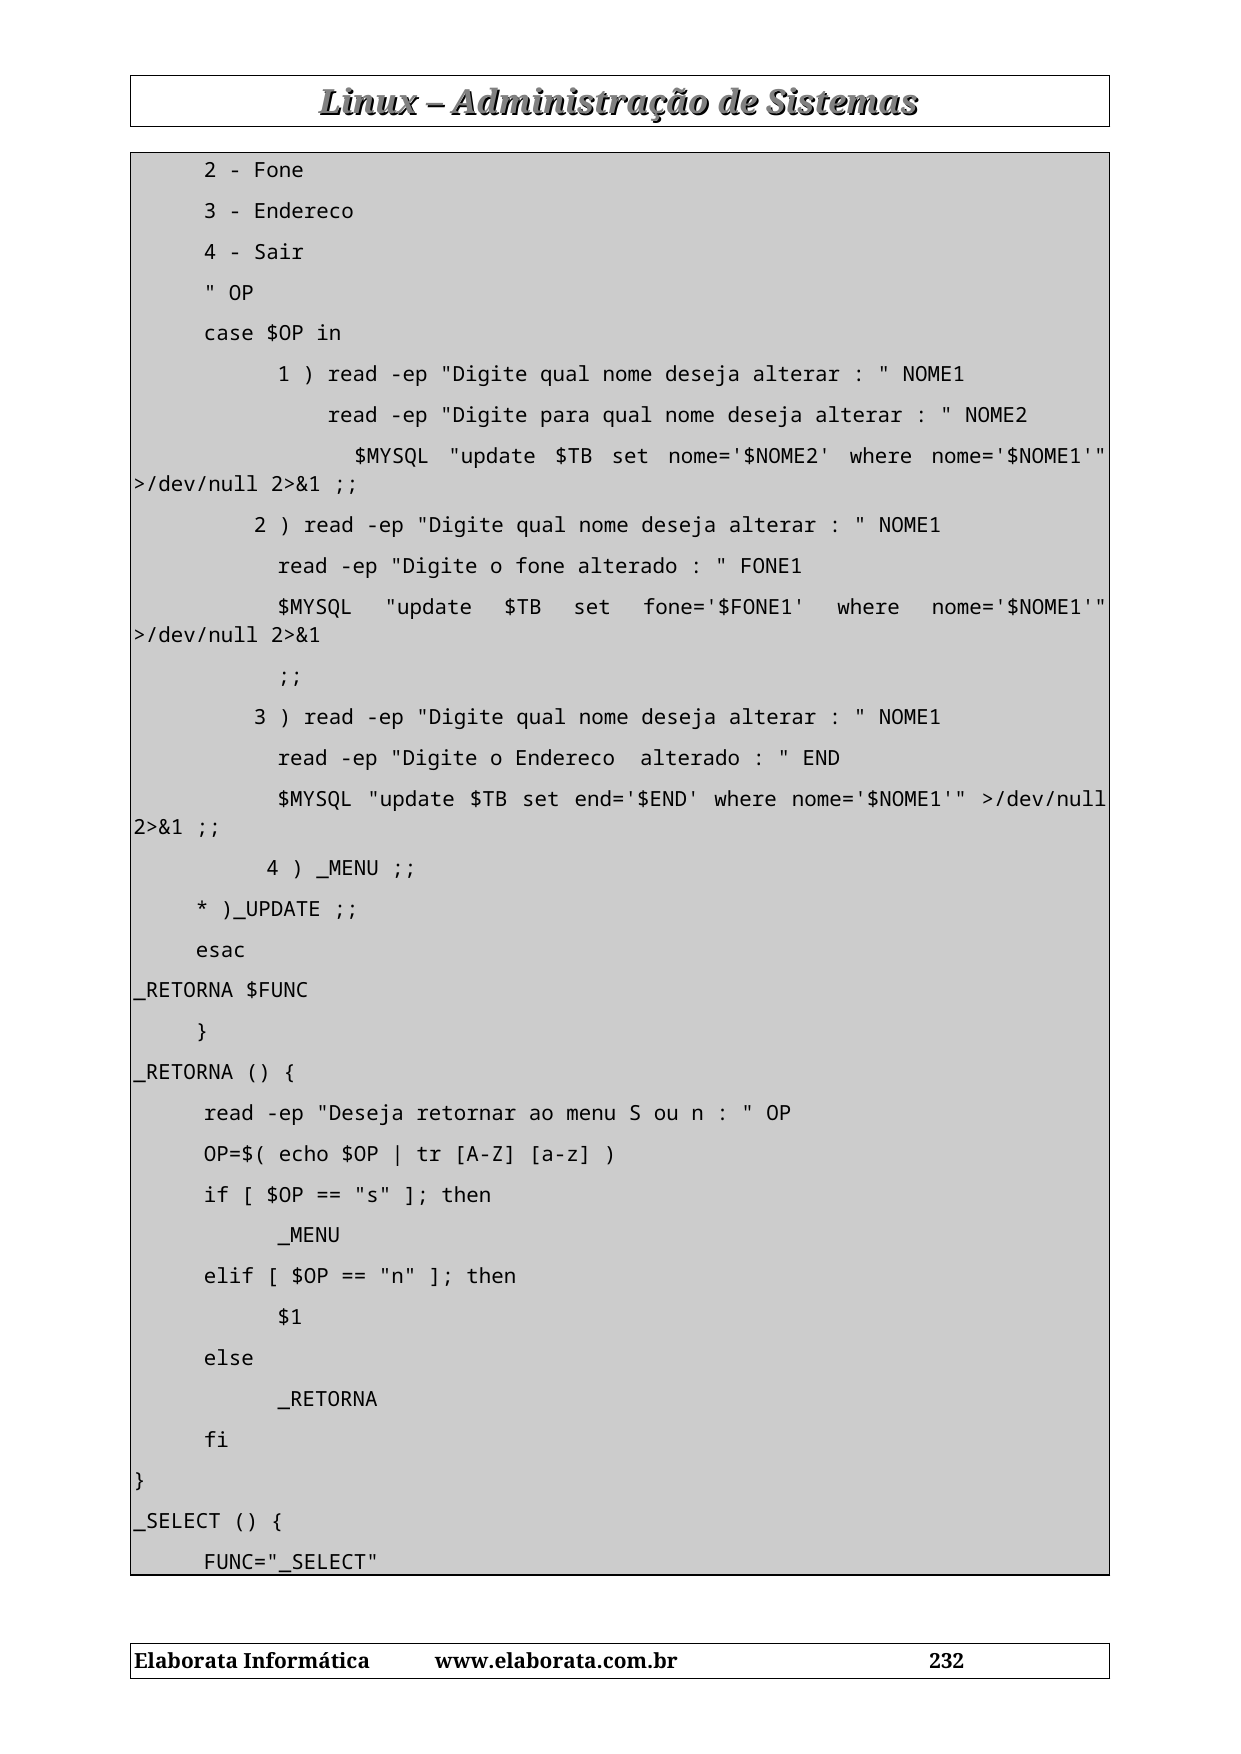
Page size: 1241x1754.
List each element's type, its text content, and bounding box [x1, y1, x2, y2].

text OP=$( echo $OP | tr [A-Z] [a-z] ) [131, 1136, 1109, 1167]
text ;; [131, 658, 1109, 690]
text read -ep "Digite o Endereco alterado : " END [131, 740, 1109, 771]
text esac [131, 932, 1109, 963]
text _MENU [131, 1217, 1109, 1249]
text 3 - Endereco [131, 193, 1109, 224]
text else [131, 1340, 1109, 1371]
text elif [ $OP == "n" ]; then [131, 1258, 1109, 1290]
text if [ $OP == "s" ]; then [131, 1177, 1109, 1208]
text fi [131, 1422, 1109, 1453]
text } [131, 1462, 1109, 1494]
text * )_UPDATE ;; [131, 891, 1109, 922]
text read -ep "Digite o fone alterado : " FONE1 [131, 548, 1109, 579]
text _RETORNA () { [131, 1054, 1109, 1086]
text $1 [131, 1299, 1109, 1331]
text 2 ) read -ep "Digite qual nome deseja alterar : " NOME1 [131, 507, 1109, 539]
text $MYSQL "update $TB set nome='$NOME2' where nome='$NOME1'" >/dev/null 2>&1 ;; [131, 438, 1109, 498]
text 2 - Fone [131, 153, 1109, 184]
text 3 ) read -ep "Digite qual nome deseja alterar : " NOME1 [131, 699, 1109, 731]
text FUNC="_SELECT" [131, 1544, 1109, 1574]
text _RETORNA [131, 1381, 1109, 1412]
text $MYSQL "update $TB set fone='$FONE1' where nome='$NOME1'" >/dev/null 2>&1 [131, 589, 1109, 649]
text 1 ) read -ep "Digite qual nome deseja alterar : " NOME1 [131, 356, 1109, 388]
text } [131, 1013, 1109, 1045]
text read -ep "Digite para qual nome deseja alterar : " NOME2 [131, 397, 1109, 429]
text 4 ) _MENU ;; [131, 850, 1109, 881]
text $MYSQL "update $TB set end='$END' where nome='$NOME1'" >/dev/null 2>&1 ;; [131, 781, 1109, 841]
text read -ep "Deseja retornar ao menu S ou n : " OP [131, 1095, 1109, 1126]
text case $OP in [131, 315, 1109, 347]
text 4 - Sair [131, 234, 1109, 265]
text _RETORNA $FUNC [131, 972, 1109, 1004]
text " OP [131, 274, 1109, 306]
text _SELECT () { [131, 1503, 1109, 1535]
